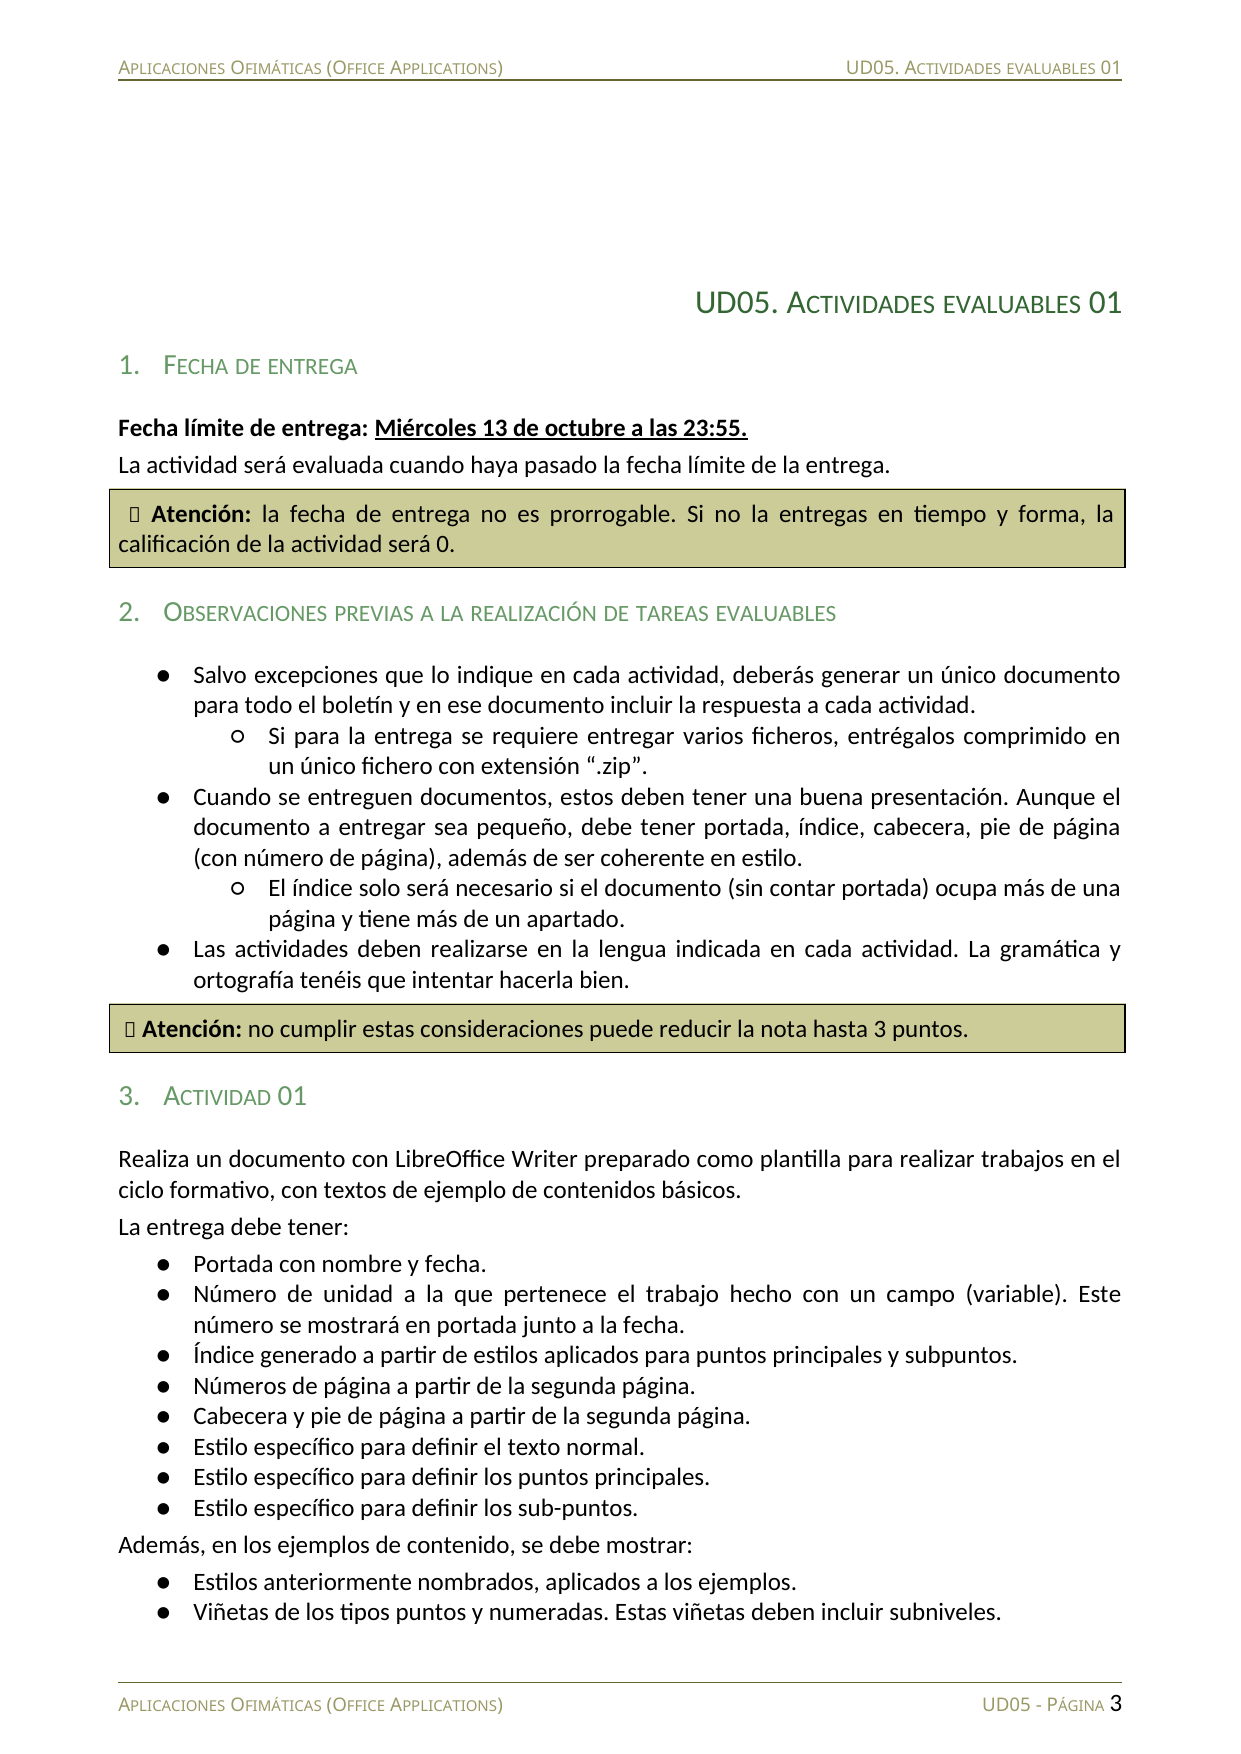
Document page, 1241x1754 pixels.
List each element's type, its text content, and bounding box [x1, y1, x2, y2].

subtitle Observaciones previas a la realización de tareas evaluables [118, 593, 1122, 629]
text ❕ Atención: no cumplir estas consideraciones puede reducir la nota hasta 3 puntos. [110, 1005, 1124, 1052]
text Realiza un documento con LibreOffice Writer preparado como plantilla para realizar trabajos en el ciclo formativo, con textos de ejemplo de contenidos básicos. [118, 1143, 1122, 1204]
text ❕ Atención: la fecha de entrega no es prorrogable. Si no la entregas en tiempo y forma, la calificación de la actividad será 0. [110, 490, 1124, 567]
list Números de página a partir de la segunda página. [156, 1370, 1122, 1400]
list Portada con nombre y fecha. [156, 1248, 1122, 1278]
list Estilo específico para definir los puntos principales. [156, 1461, 1122, 1492]
list Número de unidad a la que pertenece el trabajo hecho con un campo (variable). Este número se mostrará en portada junto a la fecha. [156, 1278, 1122, 1339]
list Estilo específico para definir el texto normal. [156, 1431, 1122, 1461]
text Fecha límite de entrega: Miércoles 13 de octubre a las 23:55. [118, 412, 1122, 443]
subtitle Actividad 01 [118, 1077, 1122, 1113]
list Si para la entrega se requiere entregar varios ficheros, entrégalos comprimido en un único fichero con extensión “.zip”. [231, 720, 1122, 781]
list Estilos anteriormente nombrados, aplicados a los ejemplos. [156, 1566, 1122, 1596]
text La entrega debe tener: [118, 1211, 1122, 1241]
list Estilo específico para definir los sub-puntos. [156, 1492, 1122, 1522]
list Cuando se entreguen documentos, estos deben tener una buena presentación. Aunque el documento a entregar sea pequeño, debe tener portada, índice, cabecera, pie de página (con número de página), además de ser coherente en estilo. [156, 781, 1122, 872]
list Cabecera y pie de página a partir de la segunda página. [156, 1400, 1122, 1431]
list El índice solo será necesario si el documento (sin contar portada) ocupa más de una página y tiene más de un apartado. [231, 872, 1122, 933]
text Además, en los ejemplos de contenido, se debe mostrar: [118, 1529, 1122, 1559]
text La actividad será evaluada cuando haya pasado la fecha límite de la entrega. [118, 449, 1122, 480]
list Las actividades deben realizarse en la lengua indicada en cada actividad. La gramática y ortografía tenéis que intentar hacerla bien. [156, 933, 1122, 994]
list Índice generado a partir de estilos aplicados para puntos principales y subpuntos. [156, 1339, 1122, 1370]
text UD05. Actividades evaluables 01 [118, 281, 1122, 322]
list Salvo excepciones que lo indique en cada actividad, deberás generar un único documento para todo el boletín y en ese documento incluir la respuesta a cada actividad. [156, 659, 1122, 720]
list Viñetas de los tipos puntos y numeradas. Estas viñetas deben incluir subniveles. [156, 1596, 1122, 1627]
subtitle Fecha de entrega [118, 346, 1122, 382]
